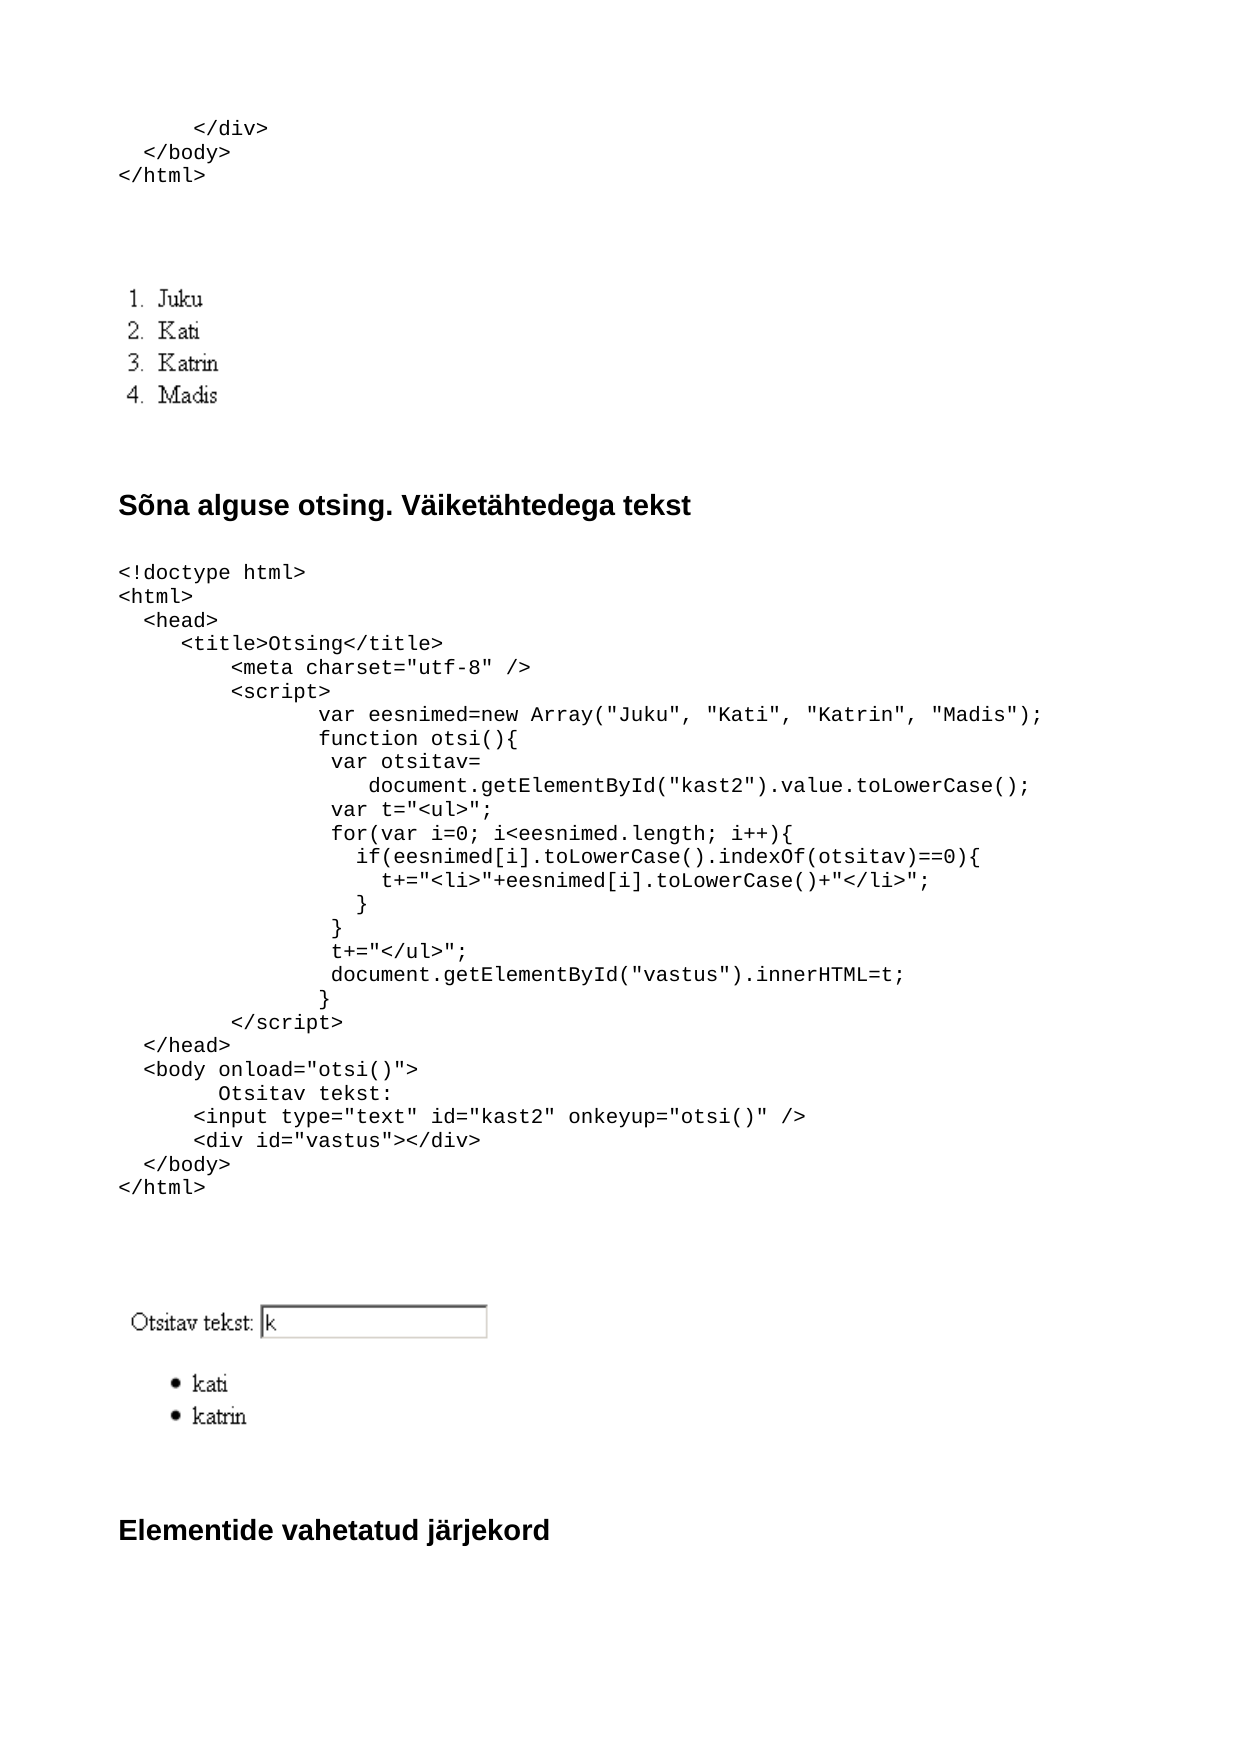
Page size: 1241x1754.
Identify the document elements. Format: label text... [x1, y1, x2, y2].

text </html> [118, 165, 1122, 189]
text function otsi(){ [118, 728, 1122, 752]
text } [118, 917, 1122, 941]
text <div id="vastus"></div> [118, 1130, 1122, 1153]
text </body> [118, 1153, 1122, 1177]
text t+="</ul>"; [118, 941, 1122, 964]
text <body onload="otsi()"> [118, 1059, 1122, 1083]
text </script> [118, 1012, 1122, 1035]
text <html> [118, 586, 1122, 610]
text var otsitav= [118, 752, 1122, 775]
text <script> [118, 681, 1122, 704]
text </body> [118, 142, 1122, 165]
text <meta charset="utf-8" /> [118, 657, 1122, 681]
text <head> [118, 610, 1122, 633]
text Otsitav tekst: [118, 1083, 1122, 1106]
text document.getElementById("vastus").innerHTML=t; [118, 964, 1122, 988]
text } [118, 893, 1122, 917]
text </div> [118, 118, 1122, 142]
text <input type="text" id="kast2" onkeyup="otsi()" /> [118, 1106, 1122, 1130]
subtitle Sõna alguse otsing. Väiketähtedega tekst [118, 488, 1122, 521]
text var eesnimed=new Array("Juku", "Kati", "Katrin", "Madis"); [118, 704, 1122, 728]
text for(var i=0; i<eesnimed.length; i++){ [118, 822, 1122, 846]
text </head> [118, 1035, 1122, 1059]
subtitle Elementide vahetatud järjekord [118, 1513, 1122, 1546]
text <title>Otsing</title> [118, 633, 1122, 657]
text } [118, 988, 1122, 1012]
text t+="<li>"+eesnimed[i].toLowerCase()+"</li>"; [118, 870, 1122, 893]
text </html> [118, 1177, 1122, 1201]
text var t="<ul>"; [118, 799, 1122, 822]
text document.getElementById("kast2").value.toLowerCase(); [118, 775, 1122, 799]
text <!doctype html> [118, 562, 1122, 586]
text if(eesnimed[i].toLowerCase().indexOf(otsitav)==0){ [118, 846, 1122, 870]
